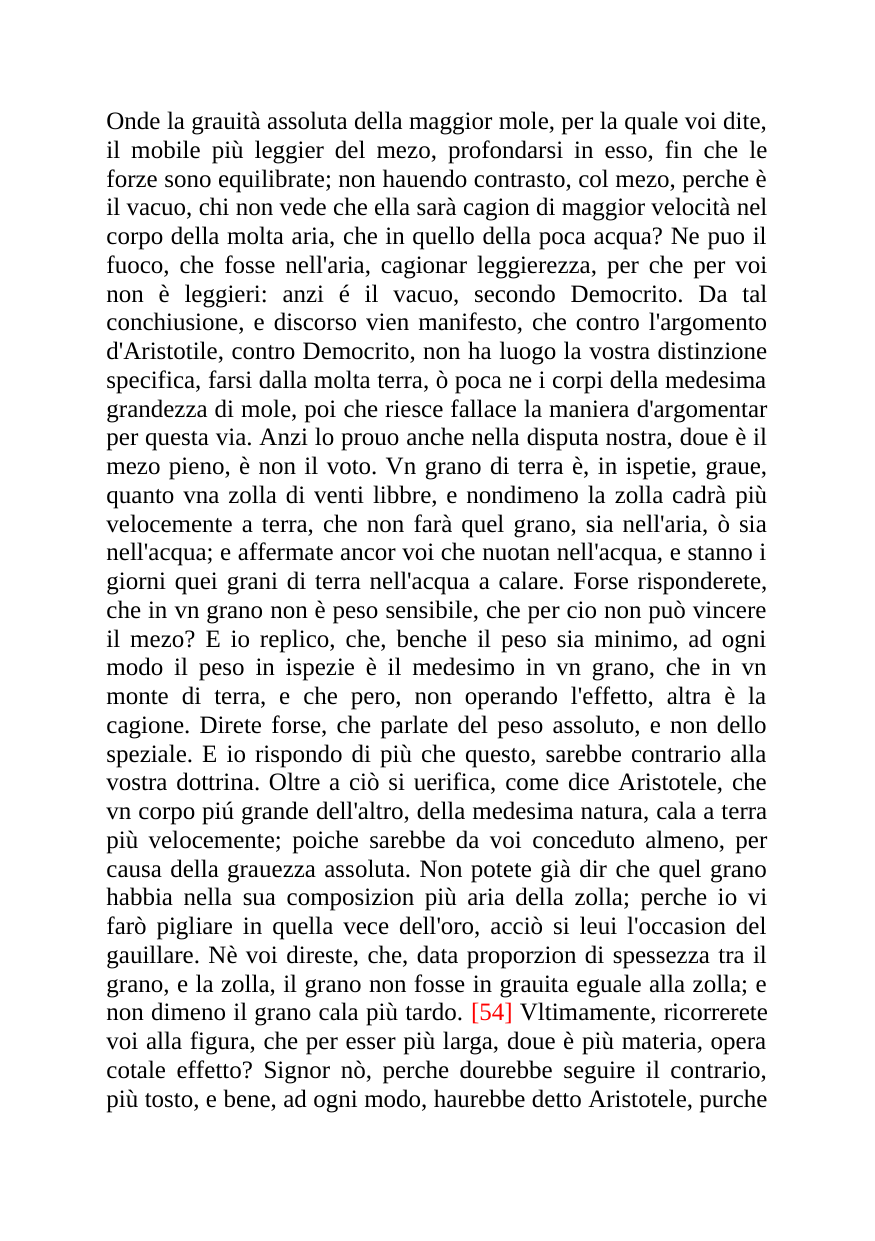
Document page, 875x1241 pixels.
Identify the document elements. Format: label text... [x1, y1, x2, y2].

text Onde la grauità assoluta della maggior mole, per la quale voi dite, il mobile più leggier del mezo, profondarsi in esso, fin che le forze sono equilibrate; non hauendo contrasto, col mezo, perche è il vacuo, chi non vede che ella sarà cagion di maggior velocità nel corpo della molta aria, che in quello della poca acqua? Ne puo il fuoco, che fosse nell'aria, cagionar leggierezza, per che per voi non è leggieri: anzi é il vacuo, secondo Democrito. Da tal conchiusione, e discorso vien manifesto, che contro l'argomento d'Aristotile, contro Democrito, non ha luogo la vostra distinzione specifica, farsi dalla molta terra, ò poca ne i corpi della medesima grandezza di mole, poi che riesce fallace la maniera d'argomentar per questa via. Anzi lo prouo anche nella disputa nostra, doue è il mezo pieno, è non il voto. Vn grano di terra è, in ispetie, graue, quanto vna zolla di venti libbre, e nondimeno la zolla cadrà più velocemente a terra, che non farà quel grano, sia nell'aria, ò sia nell'acqua; e affermate ancor voi che nuotan nell'acqua, e stanno i giorni quei grani di terra nell'acqua a calare. Forse risponderete, che in vn grano non è peso sensibile, che per cio non può vincere il mezo? E io replico, che, benche il peso sia minimo, ad ogni modo il peso in ispezie è il medesimo in vn grano, che in vn monte di terra, e che pero, non operando l'effetto, altra è la cagione. Direte forse, che parlate del peso assoluto, e non dello speziale. E io rispondo di più che questo, sarebbe contrario alla vostra dottrina. Oltre a ciò si uerifica, come dice Aristotele, che vn corpo piú grande dell'altro, della medesima natura, cala a terra più velocemente; poiche sarebbe da voi conceduto almeno, per causa della grauezza assoluta. Non potete già dir che quel grano habbia nella sua composizion più aria della zolla; perche io vi farò pigliare in quella vece dell'oro, acciò si leui l'occasion del gauillare. Nè voi direste, che, data proporzion di spessezza tra il grano, e la zolla, il grano non fosse in grauita eguale alla zolla; e non dimeno il grano cala più tardo. [54] Vltimamente, ricorrerete voi alla figura, che per esser più larga, doue è più materia, opera cotale effetto? Signor nò, perche dourebbe seguire il contrario, più tosto, e bene, ad ogni modo, haurebbe detto Aristotele, purche [106, 106, 768, 1112]
